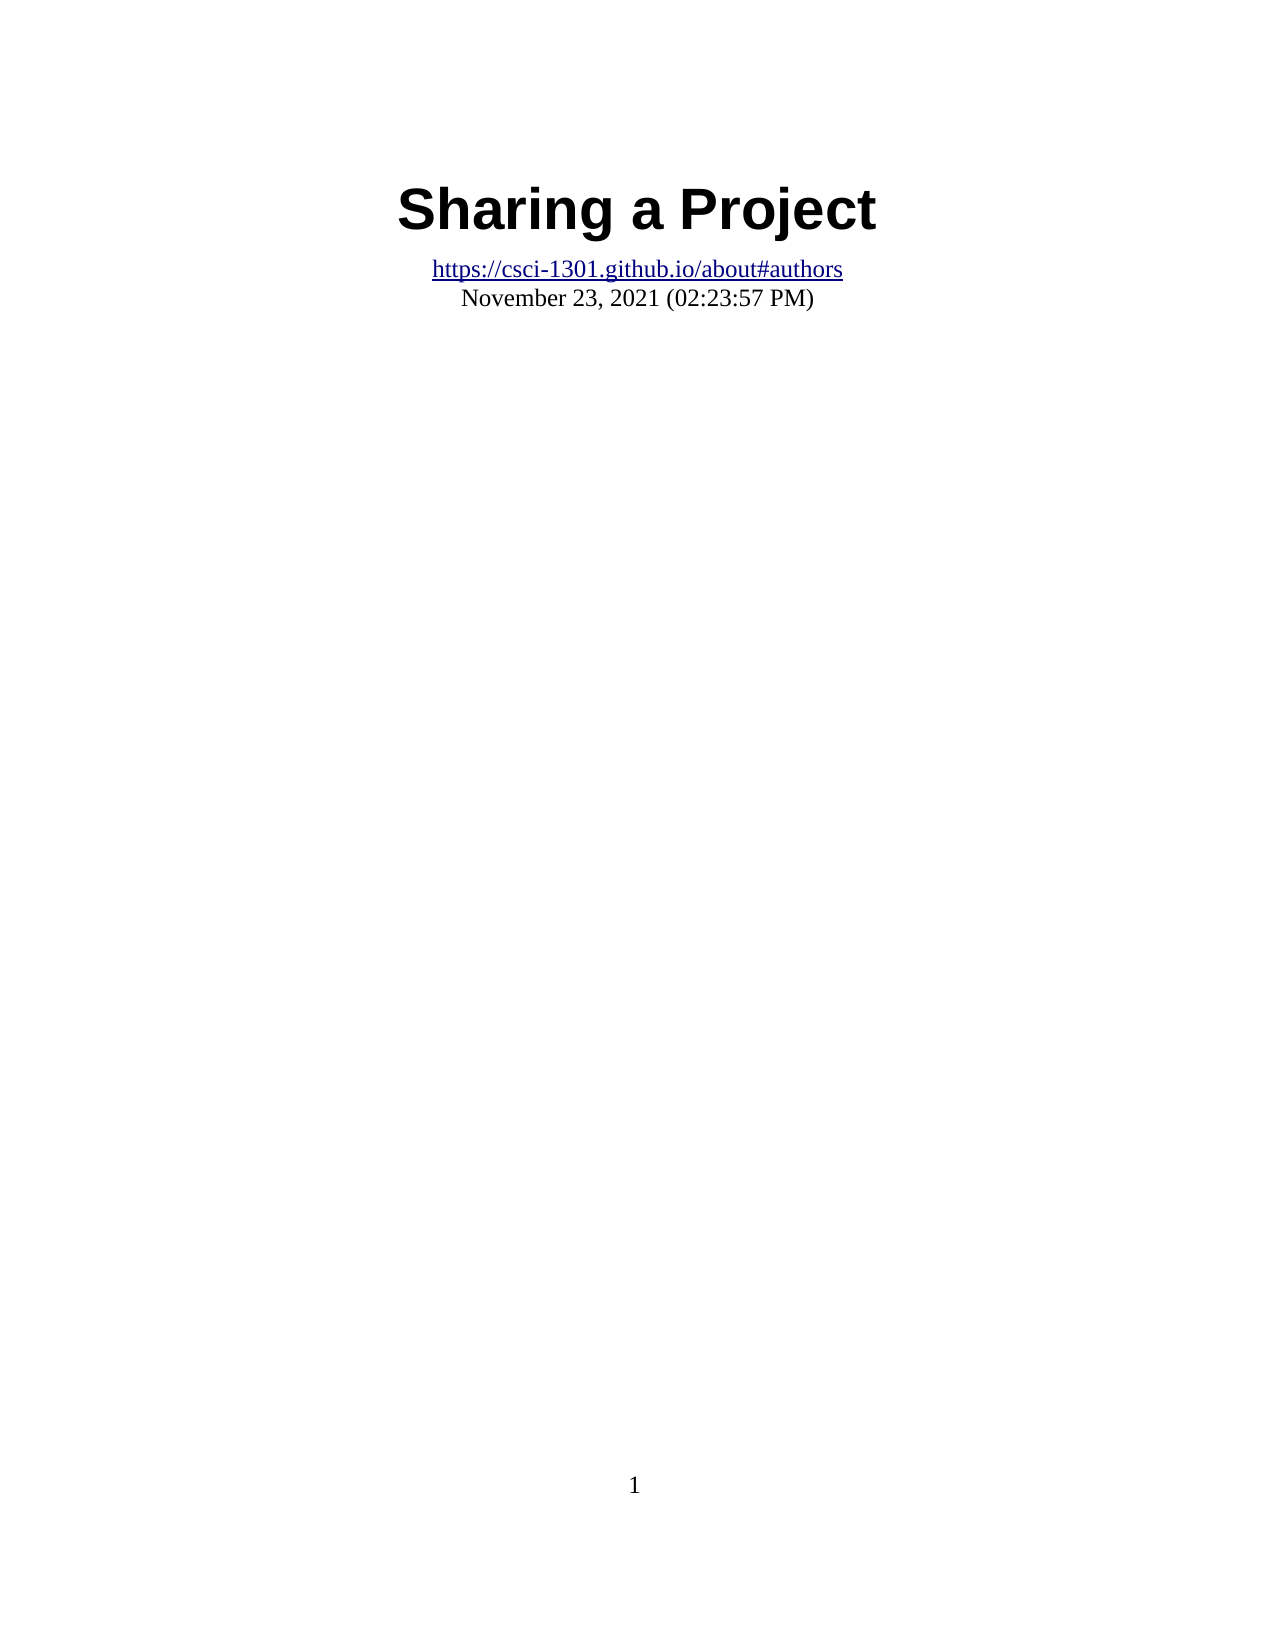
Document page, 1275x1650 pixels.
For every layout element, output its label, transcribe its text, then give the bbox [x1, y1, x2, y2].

text https://csci-1301.github.io/about#authors [150, 254, 1125, 283]
title Sharing a Project [150, 175, 1125, 242]
text November 23, 2021 (02:23:57 PM) [150, 283, 1125, 312]
